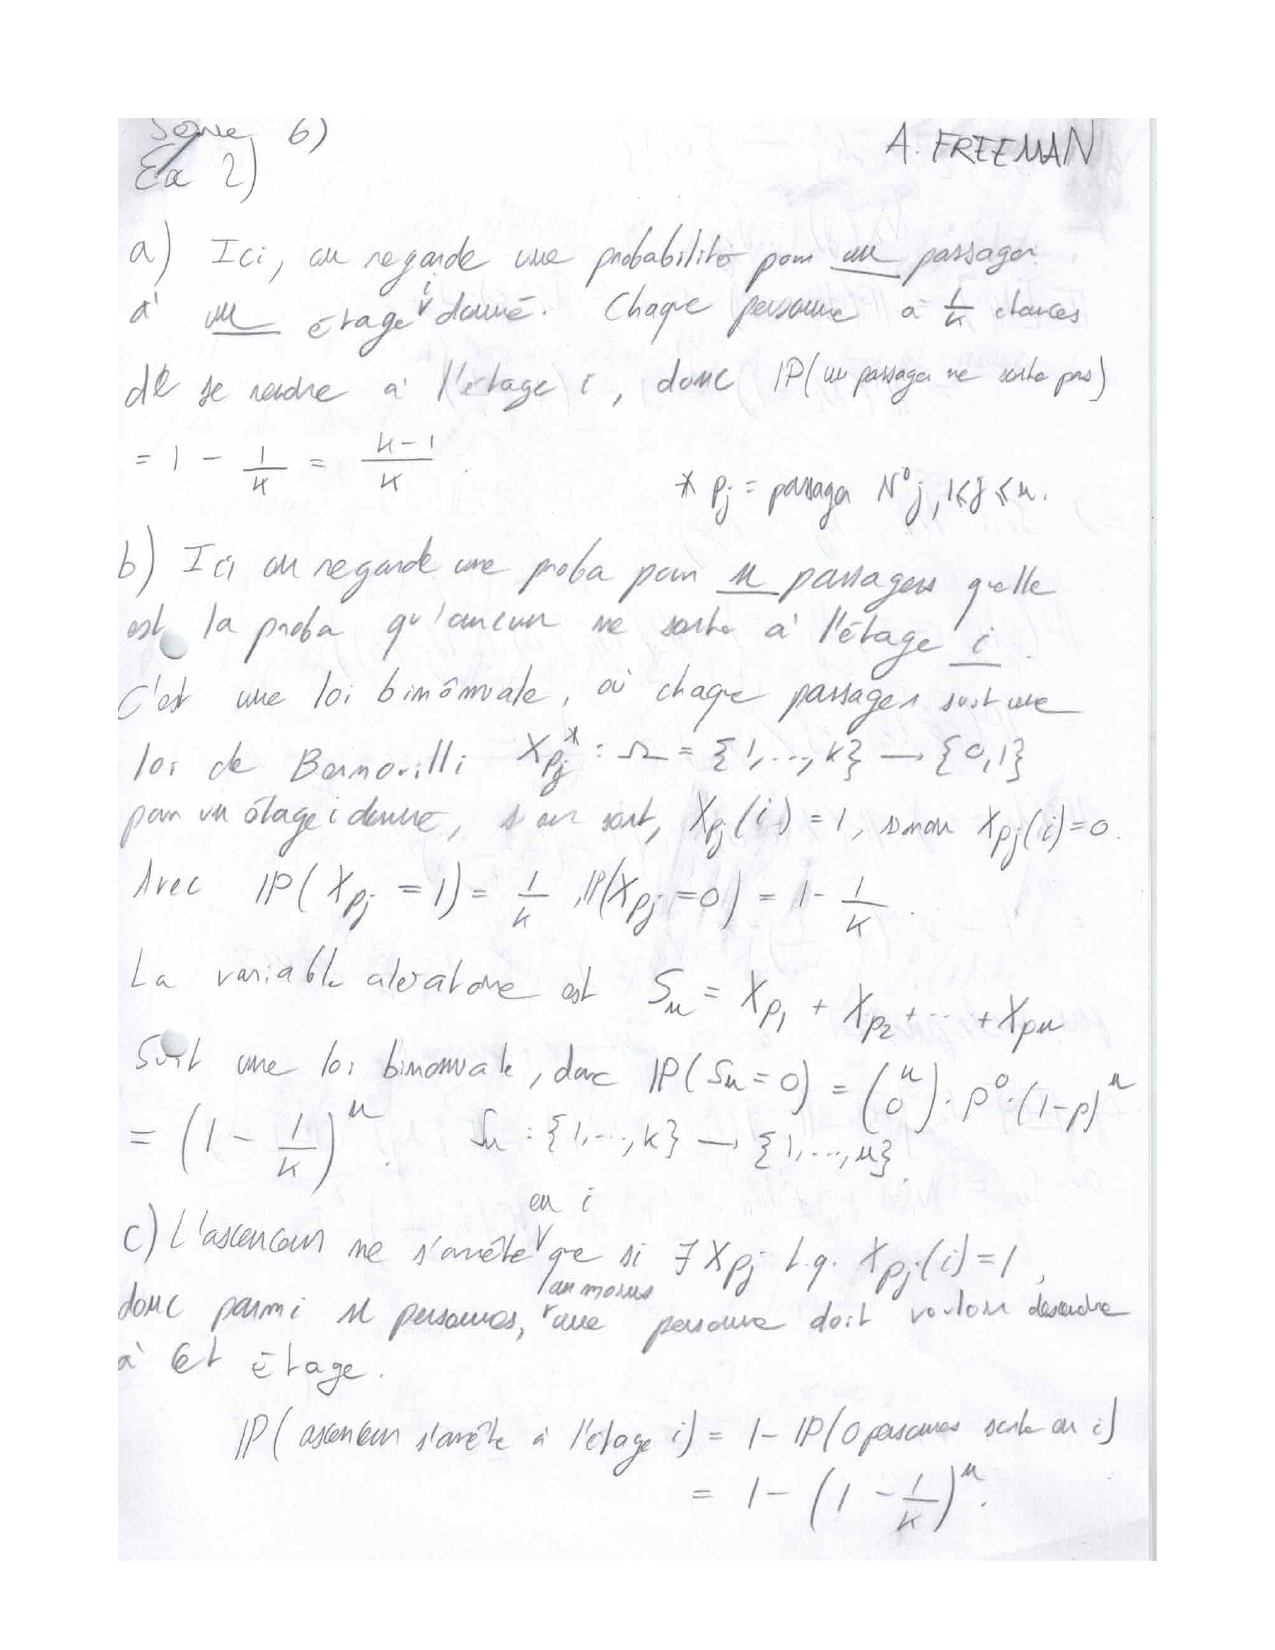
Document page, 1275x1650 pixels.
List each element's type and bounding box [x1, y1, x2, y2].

picture [118, 118, 1157, 1561]
